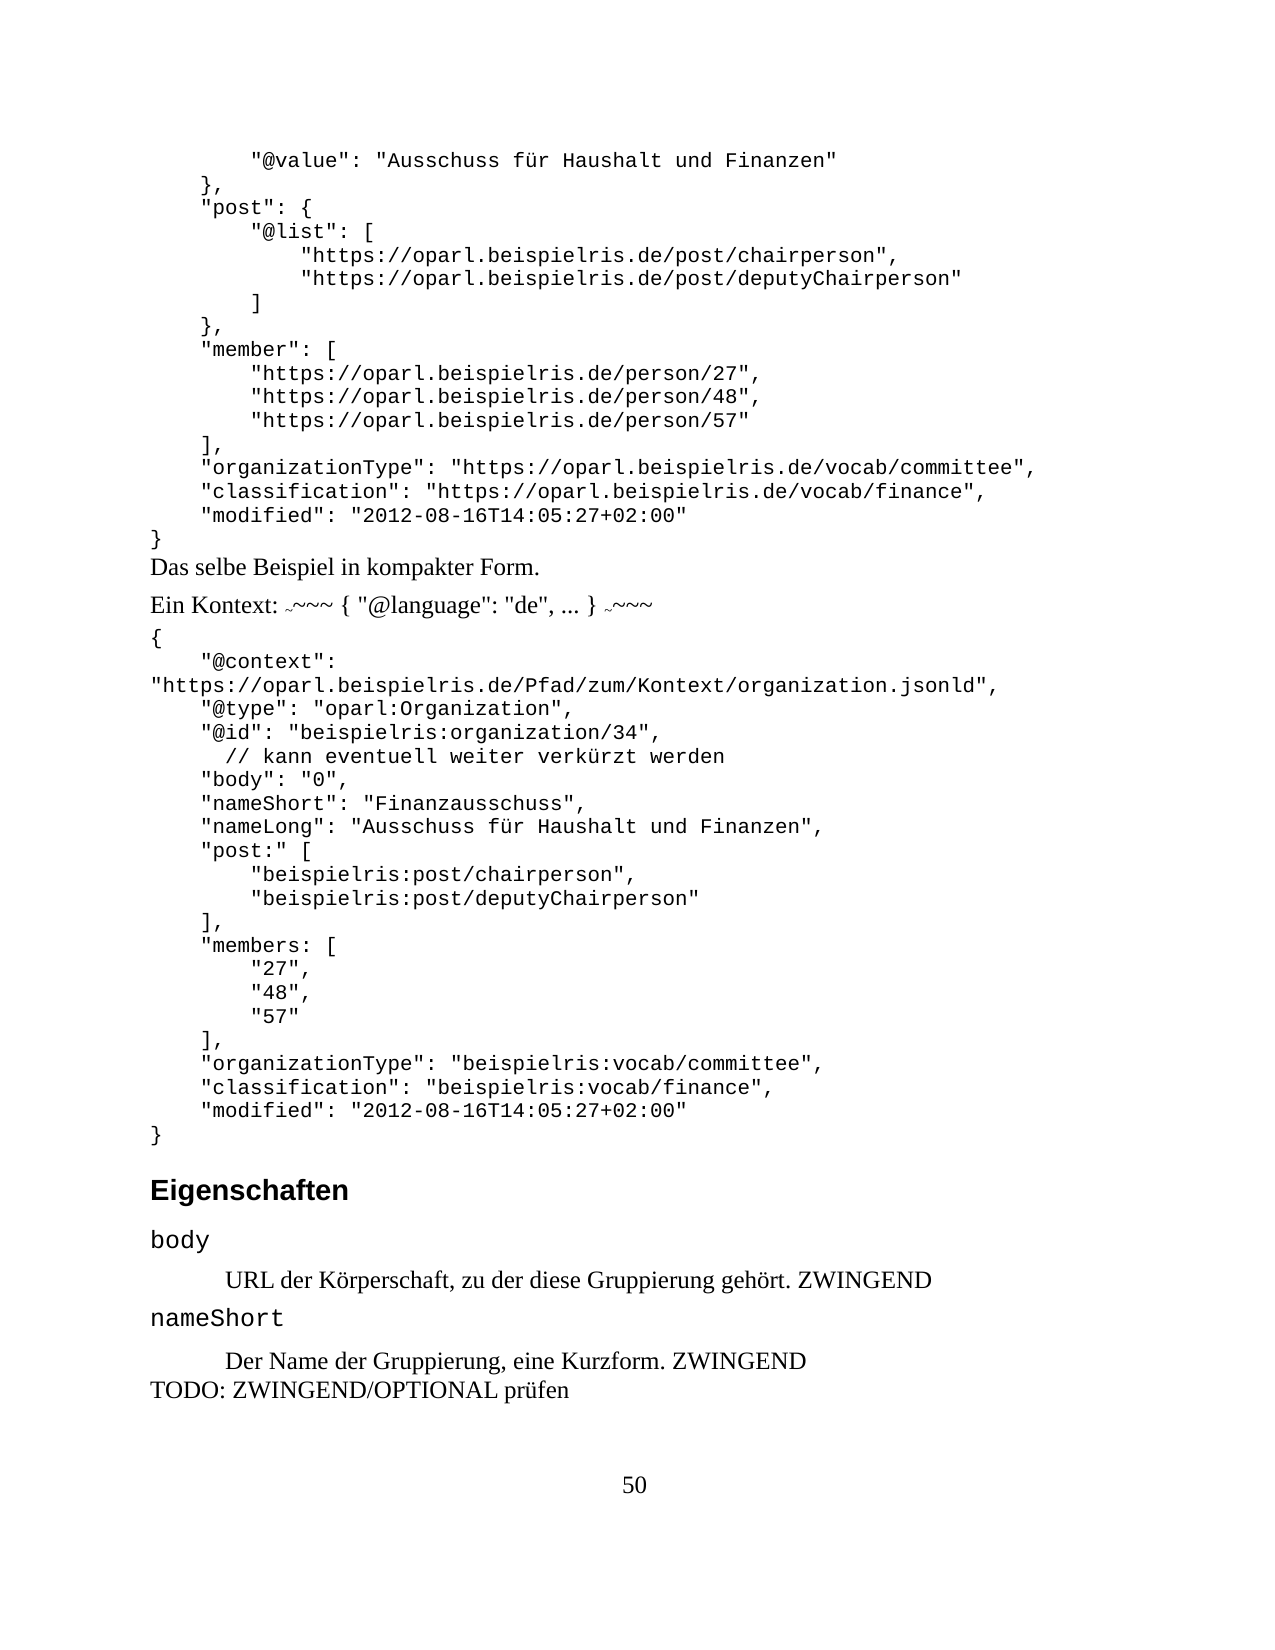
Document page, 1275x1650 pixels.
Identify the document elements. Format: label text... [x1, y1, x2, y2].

text "@id": "beispielris:organization/34", [150, 722, 1125, 746]
text nameShort [150, 1306, 1125, 1334]
text "nameLong": "Ausschuss für Haushalt und Finanzen", [150, 817, 1125, 840]
text "member": [ [150, 339, 1125, 363]
text "https://oparl.beispielris.de/person/48", [150, 386, 1125, 410]
text "@value": "Ausschuss für Haushalt und Finanzen" [150, 150, 1125, 174]
text "post": { [150, 197, 1125, 221]
text ], [150, 434, 1125, 457]
text "modified": "2012-08-16T14:05:27+02:00" [150, 1100, 1125, 1124]
text Das selbe Beispiel in kompakter Form. [150, 552, 1125, 581]
text "48", [150, 982, 1125, 1006]
text } [150, 528, 1125, 552]
text "@list": [ [150, 221, 1125, 244]
text }, [150, 316, 1125, 339]
text "nameShort": "Finanzausschuss", [150, 793, 1125, 817]
text "57" [150, 1006, 1125, 1029]
text "classification": "https://oparl.beispielris.de/vocab/finance", [150, 481, 1125, 505]
text TODO: ZWINGEND/OPTIONAL prüfen [150, 1375, 1125, 1403]
text // kann eventuell weiter verkürzt werden [150, 746, 1125, 769]
text "https://oparl.beispielris.de/person/27", [150, 363, 1125, 386]
text "beispielris:post/deputyChairperson" [150, 887, 1125, 911]
text Ein Kontext: ~~~~ { "@language": "de", ... } ~~~~ [150, 590, 1125, 618]
text "post:" [ [150, 840, 1125, 864]
text ], [150, 1029, 1125, 1053]
text ], [150, 911, 1125, 935]
text URL der Körperschaft, zu der diese Gruppierung gehört. ZWINGEND [225, 1265, 1125, 1294]
text "@type": "oparl:Organization", [150, 698, 1125, 722]
text "https://oparl.beispielris.de/post/deputyChairperson" [150, 268, 1125, 292]
text Der Name der Gruppierung, eine Kurzform. ZWINGEND [225, 1346, 1125, 1375]
text "27", [150, 958, 1125, 982]
text { [150, 627, 1125, 651]
text "https://oparl.beispielris.de/post/chairperson", [150, 244, 1125, 268]
text }, [150, 174, 1125, 197]
subtitle Eigenschaften [150, 1173, 1125, 1206]
text ] [150, 292, 1125, 316]
text "organizationType": "beispielris:vocab/committee", [150, 1053, 1125, 1077]
text "@context": "https://oparl.beispielris.de/Pfad/zum/Kontext/organization.jsonld", [150, 651, 1125, 698]
text "body": "0", [150, 769, 1125, 793]
text "classification": "beispielris:vocab/finance", [150, 1077, 1125, 1100]
text } [150, 1124, 1125, 1148]
text body [150, 1228, 1125, 1256]
text "organizationType": "https://oparl.beispielris.de/vocab/committee", [150, 457, 1125, 481]
text "modified": "2012-08-16T14:05:27+02:00" [150, 505, 1125, 528]
text "members: [ [150, 935, 1125, 958]
text "https://oparl.beispielris.de/person/57" [150, 410, 1125, 434]
text "beispielris:post/chairperson", [150, 864, 1125, 887]
